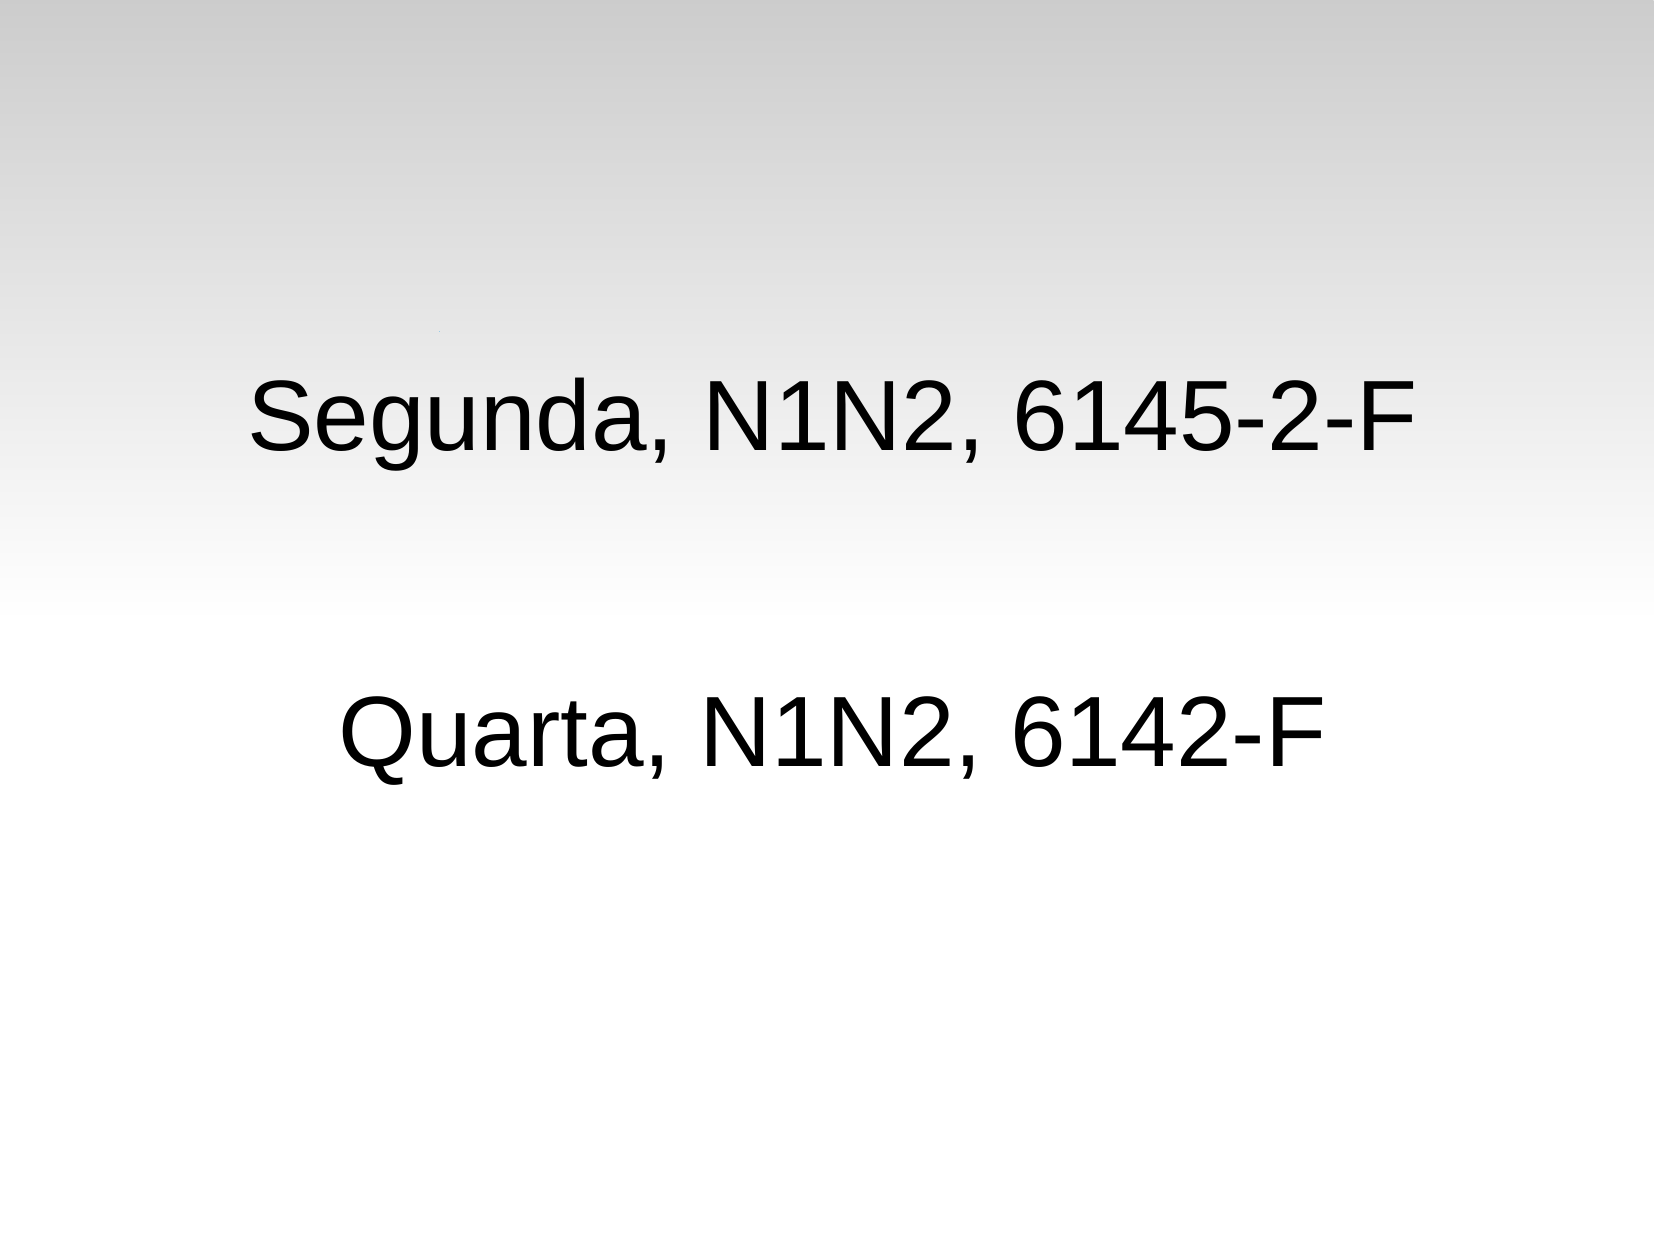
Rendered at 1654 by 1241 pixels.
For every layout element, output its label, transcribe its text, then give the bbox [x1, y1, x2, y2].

subtitle Segunda, N1N2, 6145-2-F Quarta, N1N2, 6142-F [88, 257, 1577, 984]
